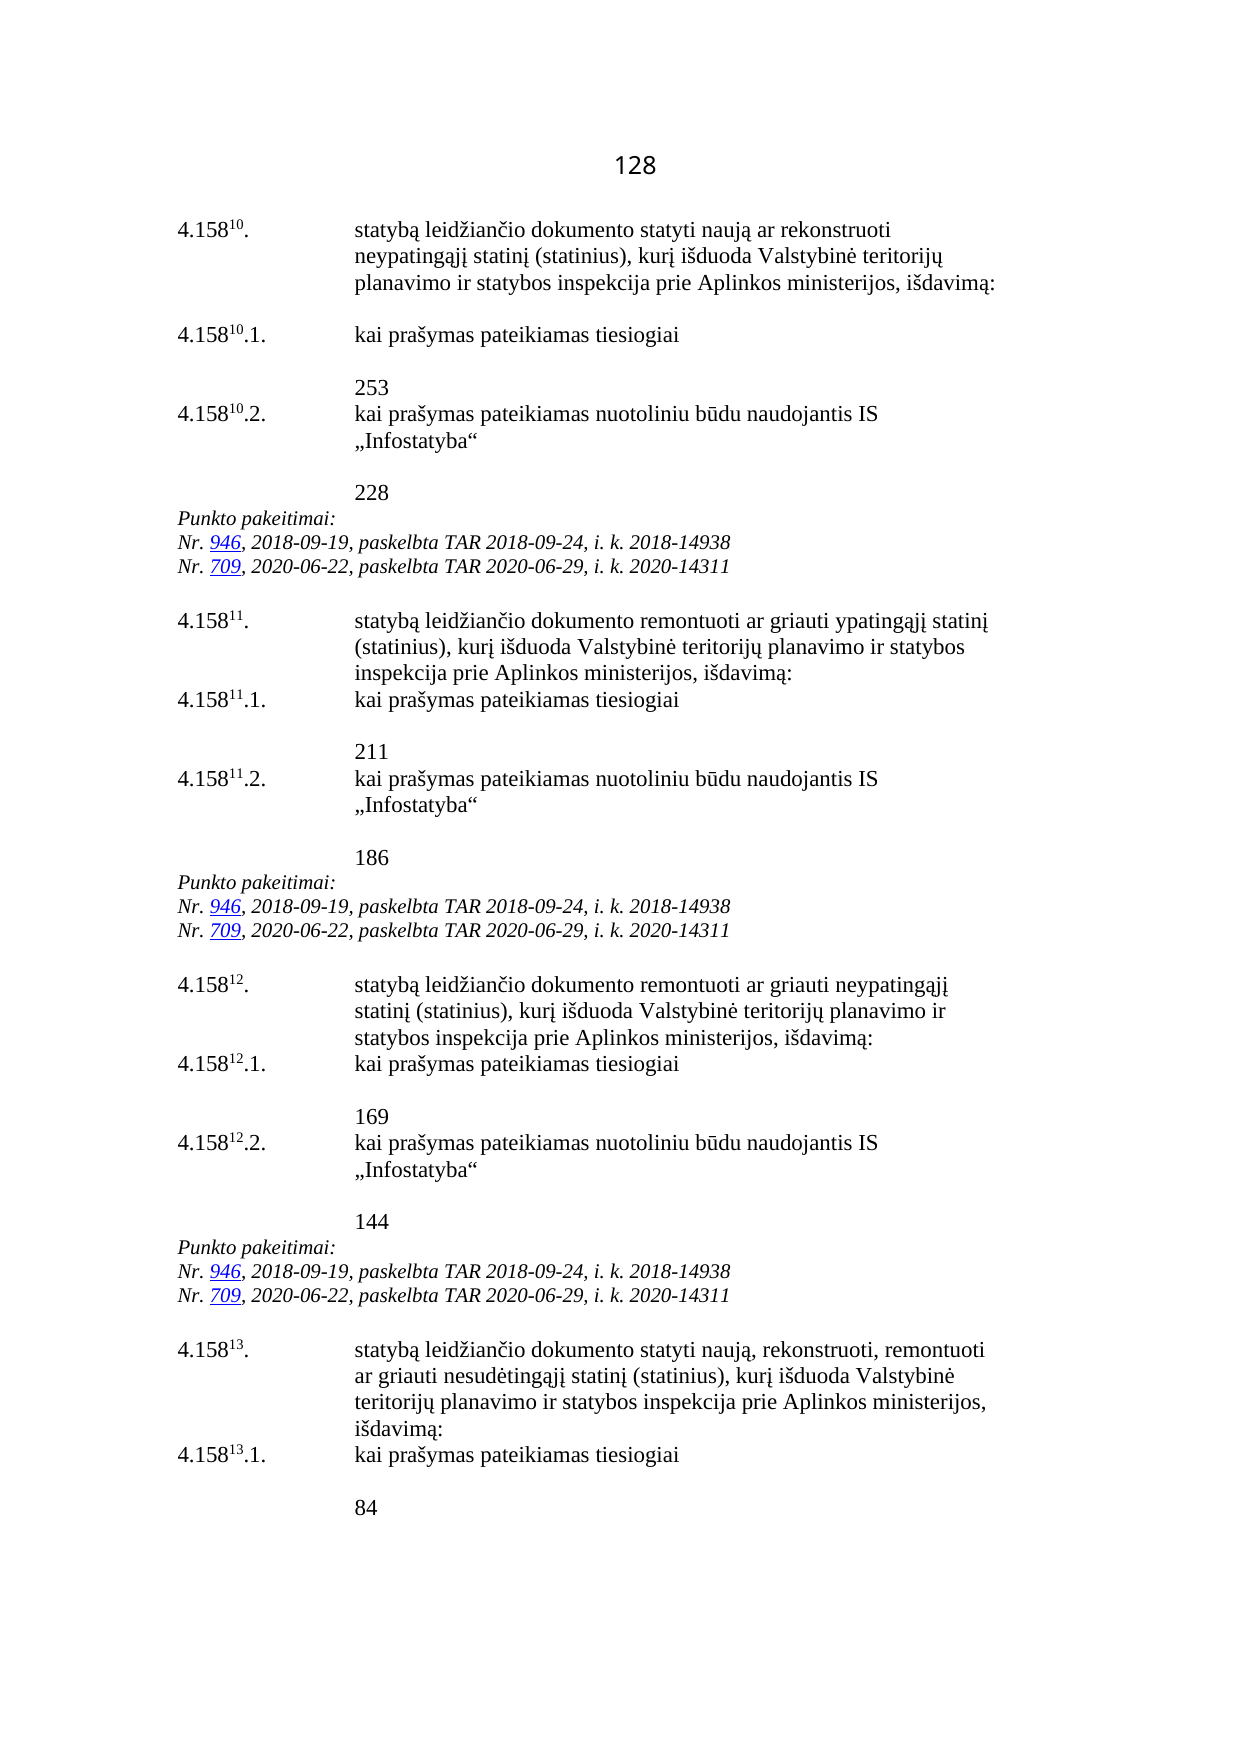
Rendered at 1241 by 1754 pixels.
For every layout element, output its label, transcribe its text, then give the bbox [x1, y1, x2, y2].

text 4.15811. statybą leidžiančio dokumento remontuoti ar griauti ypatingąjį statinį (statinius), kurį išduoda Valstybinė teritorijų planavimo ir statybos inspekcija prie Aplinkos ministerijos, išdavimą: [177, 607, 1004, 686]
text 4.15810.2. kai prašymas pateikiamas nuotoliniu būdu naudojantis IS „Infostatyba“ 228 [177, 400, 1004, 506]
text 4.15813. statybą leidžiančio dokumento statyti naują, rekonstruoti, remontuoti ar griauti nesudėtingąjį statinį (statinius), kurį išduoda Valstybinė teritorijų planavimo ir statybos inspekcija prie Aplinkos ministerijos, išdavimą: [177, 1336, 1004, 1441]
text Punkto pakeitimai: [177, 870, 1093, 894]
text Nr. 709, 2020-06-22, paskelbta TAR 2020-06-29, i. k. 2020-14311 [177, 918, 1093, 942]
text 4.15810. statybą leidžiančio dokumento statyti naują ar rekonstruoti neypatingąjį statinį (statinius), kurį išduoda Valstybinė teritorijų planavimo ir statybos inspekcija prie Aplinkos ministerijos, išdavimą: [177, 216, 1004, 321]
text Nr. 946, 2018-09-19, paskelbta TAR 2018-09-24, i. k. 2018-14938 [177, 1259, 1093, 1283]
text Punkto pakeitimai: [177, 1235, 1093, 1259]
text 4.15812.2. kai prašymas pateikiamas nuotoliniu būdu naudojantis IS „Infostatyba“ 144 [177, 1129, 1004, 1235]
text 4.15811.2. kai prašymas pateikiamas nuotoliniu būdu naudojantis IS „Infostatyba“ 186 [177, 765, 1004, 870]
text 4.15812.1. kai prašymas pateikiamas tiesiogiai 169 [177, 1050, 1004, 1129]
text Nr. 709, 2020-06-22, paskelbta TAR 2020-06-29, i. k. 2020-14311 [177, 554, 1093, 578]
text 4.15812. statybą leidžiančio dokumento remontuoti ar griauti neypatingąjį statinį (statinius), kurį išduoda Valstybinė teritorijų planavimo ir statybos inspekcija prie Aplinkos ministerijos, išdavimą: [177, 971, 1004, 1050]
text 4.15810.1. kai prašymas pateikiamas tiesiogiai 253 [177, 321, 1004, 400]
text Nr. 709, 2020-06-22, paskelbta TAR 2020-06-29, i. k. 2020-14311 [177, 1283, 1093, 1307]
text 4.15811.1. kai prašymas pateikiamas tiesiogiai 211 [177, 686, 1004, 765]
text Nr. 946, 2018-09-19, paskelbta TAR 2018-09-24, i. k. 2018-14938 [177, 530, 1093, 554]
text 4.15813.1. kai prašymas pateikiamas tiesiogiai 84 [177, 1441, 1004, 1520]
text Nr. 946, 2018-09-19, paskelbta TAR 2018-09-24, i. k. 2018-14938 [177, 894, 1093, 918]
text Punkto pakeitimai: [177, 506, 1093, 530]
